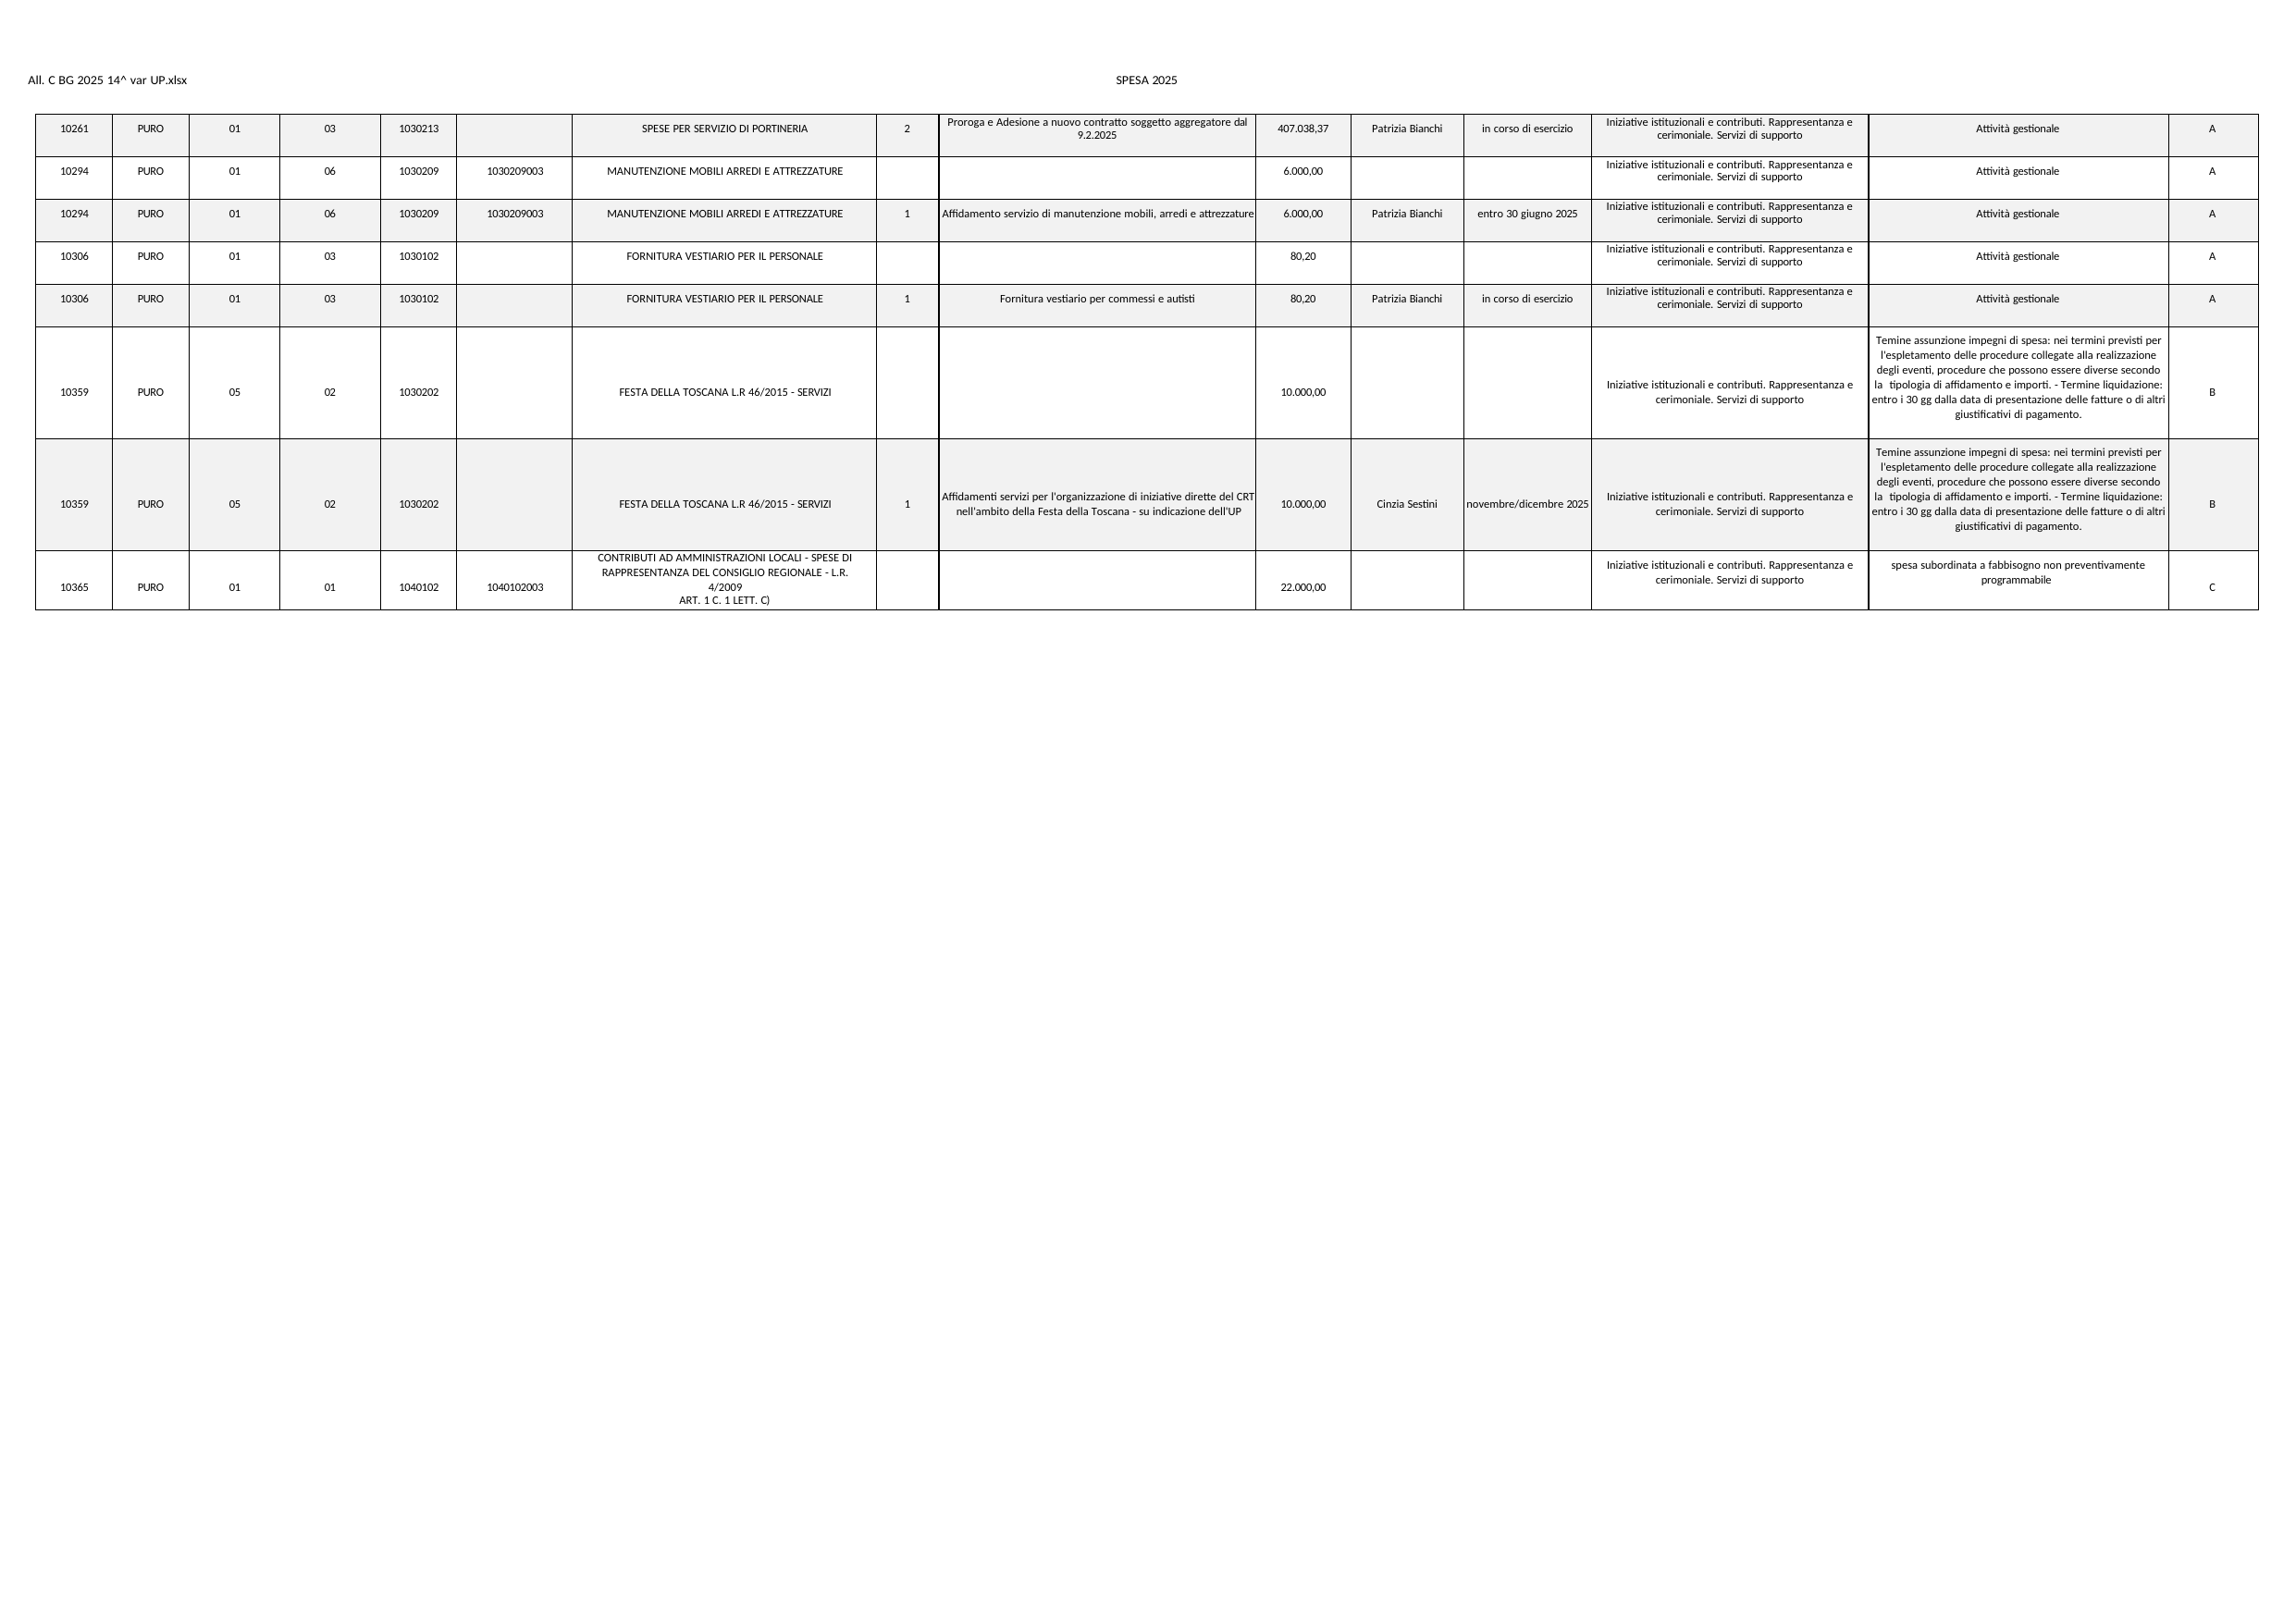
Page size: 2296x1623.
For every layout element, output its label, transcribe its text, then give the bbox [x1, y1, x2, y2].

table_cell 6.000,00 [1256, 157, 1351, 199]
table_cell [457, 439, 572, 549]
table_cell 22.000,00 [1256, 551, 1351, 609]
table_cell 03 [280, 115, 380, 156]
table_cell 03 [280, 242, 380, 284]
table_cell 1 [877, 285, 938, 326]
table_cell [1352, 242, 1463, 284]
table_cell [940, 157, 1255, 199]
table_cell Patrizia Bianchi [1352, 115, 1463, 156]
table_cell [940, 327, 1255, 437]
table_cell 10294 [36, 200, 112, 241]
table_cell FORNITURA VESTIARIO PER IL PERSONALE [573, 242, 876, 284]
table_cell 02 [280, 439, 380, 549]
table_cell 1030202 [381, 327, 456, 437]
table_cell spesa subordinata a fabbisogno non preventivamente programmabile [1870, 551, 2168, 609]
table_cell SPESE PER SERVIZIO DI PORTINERIA [573, 115, 876, 156]
table_cell in corso di esercizio [1464, 285, 1591, 326]
table_cell Attività gestionale [1870, 115, 2168, 156]
table_cell 1040102003 [457, 551, 572, 609]
table_cell Iniziative istituzionali e contributi. Rappresentanza e cerimoniale. Servizi di supporto [1592, 157, 1868, 199]
table_cell [1464, 157, 1591, 199]
table_cell [1464, 242, 1591, 284]
table_cell A [2169, 242, 2258, 284]
table_cell 2 [877, 115, 938, 156]
table_cell Cinzia Sestini [1352, 439, 1463, 549]
table_cell [457, 327, 572, 437]
table_cell PURO [113, 242, 189, 284]
table_cell Iniziative istituzionali e contributi. Rappresentanza e cerimoniale. Servizi di supporto [1592, 327, 1868, 437]
table_cell C [2169, 551, 2258, 609]
table_cell 1030102 [381, 285, 456, 326]
table_cell A [2169, 285, 2258, 326]
table_cell MANUTENZIONE MOBILI ARREDI E ATTREZZATURE [573, 200, 876, 241]
table_cell 1030209 [381, 200, 456, 241]
table_cell 10.000,00 [1256, 327, 1351, 437]
table_cell B [2169, 439, 2258, 549]
table_cell CONTRIBUTI AD AMMINISTRAZIONI LOCALI - SPESE DI RAPPRESENTANZA DEL CONSIGLIO REGIONALE - L.R. 4/2009 ART. 1 C. 1 LETT. C) [573, 551, 876, 609]
table_cell Temine assunzione impegni di spesa: nei termini previsti per l'espletamento delle procedure collegate alla realizzazione degli eventi, procedure che possono essere diverse secondo la tipologia di affidamento e importi. - Termine liquidazione: entro i 30 gg dalla data di presentazione delle fatture o di altri giustificativi di pagamento. [1870, 327, 2168, 437]
table_cell Attività gestionale [1870, 200, 2168, 241]
table_cell novembre/dicembre 2025 [1464, 439, 1591, 549]
table_cell [877, 157, 938, 199]
table_cell 10261 [36, 115, 112, 156]
table_cell 01 [190, 157, 279, 199]
table_cell Proroga e Adesione a nuovo contratto soggetto aggregatore dal 9.2.2025 [940, 115, 1255, 156]
table_cell Iniziative istituzionali e contributi. Rappresentanza e cerimoniale. Servizi di supporto [1592, 439, 1868, 549]
table_cell 1030202 [381, 439, 456, 549]
table_cell 10306 [36, 242, 112, 284]
table_cell PURO [113, 439, 189, 549]
table_cell 1030213 [381, 115, 456, 156]
table_cell [1464, 551, 1591, 609]
table_cell Patrizia Bianchi [1352, 200, 1463, 241]
table_cell PURO [113, 115, 189, 156]
table_cell 80,20 [1256, 285, 1351, 326]
table_cell FORNITURA VESTIARIO PER IL PERSONALE [573, 285, 876, 326]
table_cell 1040102 [381, 551, 456, 609]
table_cell Affidamento servizio di manutenzione mobili, arredi e attrezzature [940, 200, 1255, 241]
table_cell 1030102 [381, 242, 456, 284]
table_cell B [2169, 327, 2258, 437]
table_cell Attività gestionale [1870, 157, 2168, 199]
table_cell 01 [190, 551, 279, 609]
table_cell 1 [877, 439, 938, 549]
table_cell Iniziative istituzionali e contributi. Rappresentanza e cerimoniale. Servizi di supporto [1592, 115, 1868, 156]
table_cell MANUTENZIONE MOBILI ARREDI E ATTREZZATURE [573, 157, 876, 199]
table_cell FESTA DELLA TOSCANA L.R 46/2015 - SERVIZI [573, 439, 876, 549]
table_cell [877, 242, 938, 284]
table_cell [457, 242, 572, 284]
table_cell 407.038,37 [1256, 115, 1351, 156]
table_cell 10365 [36, 551, 112, 609]
table_cell [457, 285, 572, 326]
table_cell Temine assunzione impegni di spesa: nei termini previsti per l'espletamento delle procedure collegate alla realizzazione degli eventi, procedure che possono essere diverse secondo la tipologia di affidamento e importi. - Termine liquidazione: entro i 30 gg dalla data di presentazione delle fatture o di altri giustificativi di pagamento. [1870, 439, 2168, 549]
table_cell 01 [280, 551, 380, 609]
table_cell A [2169, 200, 2258, 241]
table_cell A [2169, 157, 2258, 199]
table_cell [457, 115, 572, 156]
table_cell [940, 551, 1255, 609]
table_cell PURO [113, 327, 189, 437]
table_cell 1030209003 [457, 200, 572, 241]
table_cell PURO [113, 285, 189, 326]
table_cell [1352, 551, 1463, 609]
table_cell 02 [280, 327, 380, 437]
table_cell 1030209003 [457, 157, 572, 199]
table_cell 05 [190, 327, 279, 437]
table_cell in corso di esercizio [1464, 115, 1591, 156]
table_cell Affidamenti servizi per l'organizzazione di iniziative dirette del CRT nell'ambito della Festa della Toscana - su indicazione dell'UP [940, 439, 1255, 549]
table_cell 01 [190, 200, 279, 241]
table_cell [877, 327, 938, 437]
table_cell 10359 [36, 439, 112, 549]
table_cell 6.000,00 [1256, 200, 1351, 241]
table_cell [940, 242, 1255, 284]
table_cell Iniziative istituzionali e contributi. Rappresentanza e cerimoniale. Servizi di supporto [1592, 242, 1868, 284]
table_cell 10359 [36, 327, 112, 437]
table_cell 01 [190, 285, 279, 326]
table_cell [1352, 157, 1463, 199]
table_cell [1352, 327, 1463, 437]
table_cell 03 [280, 285, 380, 326]
table_cell 06 [280, 200, 380, 241]
table_cell Iniziative istituzionali e contributi. Rappresentanza e cerimoniale. Servizi di supporto [1592, 200, 1868, 241]
table_cell A [2169, 115, 2258, 156]
table_cell 10306 [36, 285, 112, 326]
table_cell Iniziative istituzionali e contributi. Rappresentanza e cerimoniale. Servizi di supporto [1592, 551, 1868, 609]
table_cell Patrizia Bianchi [1352, 285, 1463, 326]
table_cell PURO [113, 551, 189, 609]
table_cell [1464, 327, 1591, 437]
table_cell entro 30 giugno 2025 [1464, 200, 1591, 241]
table_cell FESTA DELLA TOSCANA L.R 46/2015 - SERVIZI [573, 327, 876, 437]
table_cell 1030209 [381, 157, 456, 199]
table_cell 05 [190, 439, 279, 549]
table_cell [877, 551, 938, 609]
table_cell 1 [877, 200, 938, 241]
table_cell 80,20 [1256, 242, 1351, 284]
table_cell 01 [190, 115, 279, 156]
table_cell Fornitura vestiario per commessi e autisti [940, 285, 1255, 326]
table_cell 06 [280, 157, 380, 199]
table_cell 10.000,00 [1256, 439, 1351, 549]
table_cell Attività gestionale [1870, 285, 2168, 326]
table_cell 01 [190, 242, 279, 284]
table_cell 10294 [36, 157, 112, 199]
table_cell Iniziative istituzionali e contributi. Rappresentanza e cerimoniale. Servizi di supporto [1592, 285, 1868, 326]
table_cell PURO [113, 157, 189, 199]
table_cell PURO [113, 200, 189, 241]
table_cell Attività gestionale [1870, 242, 2168, 284]
